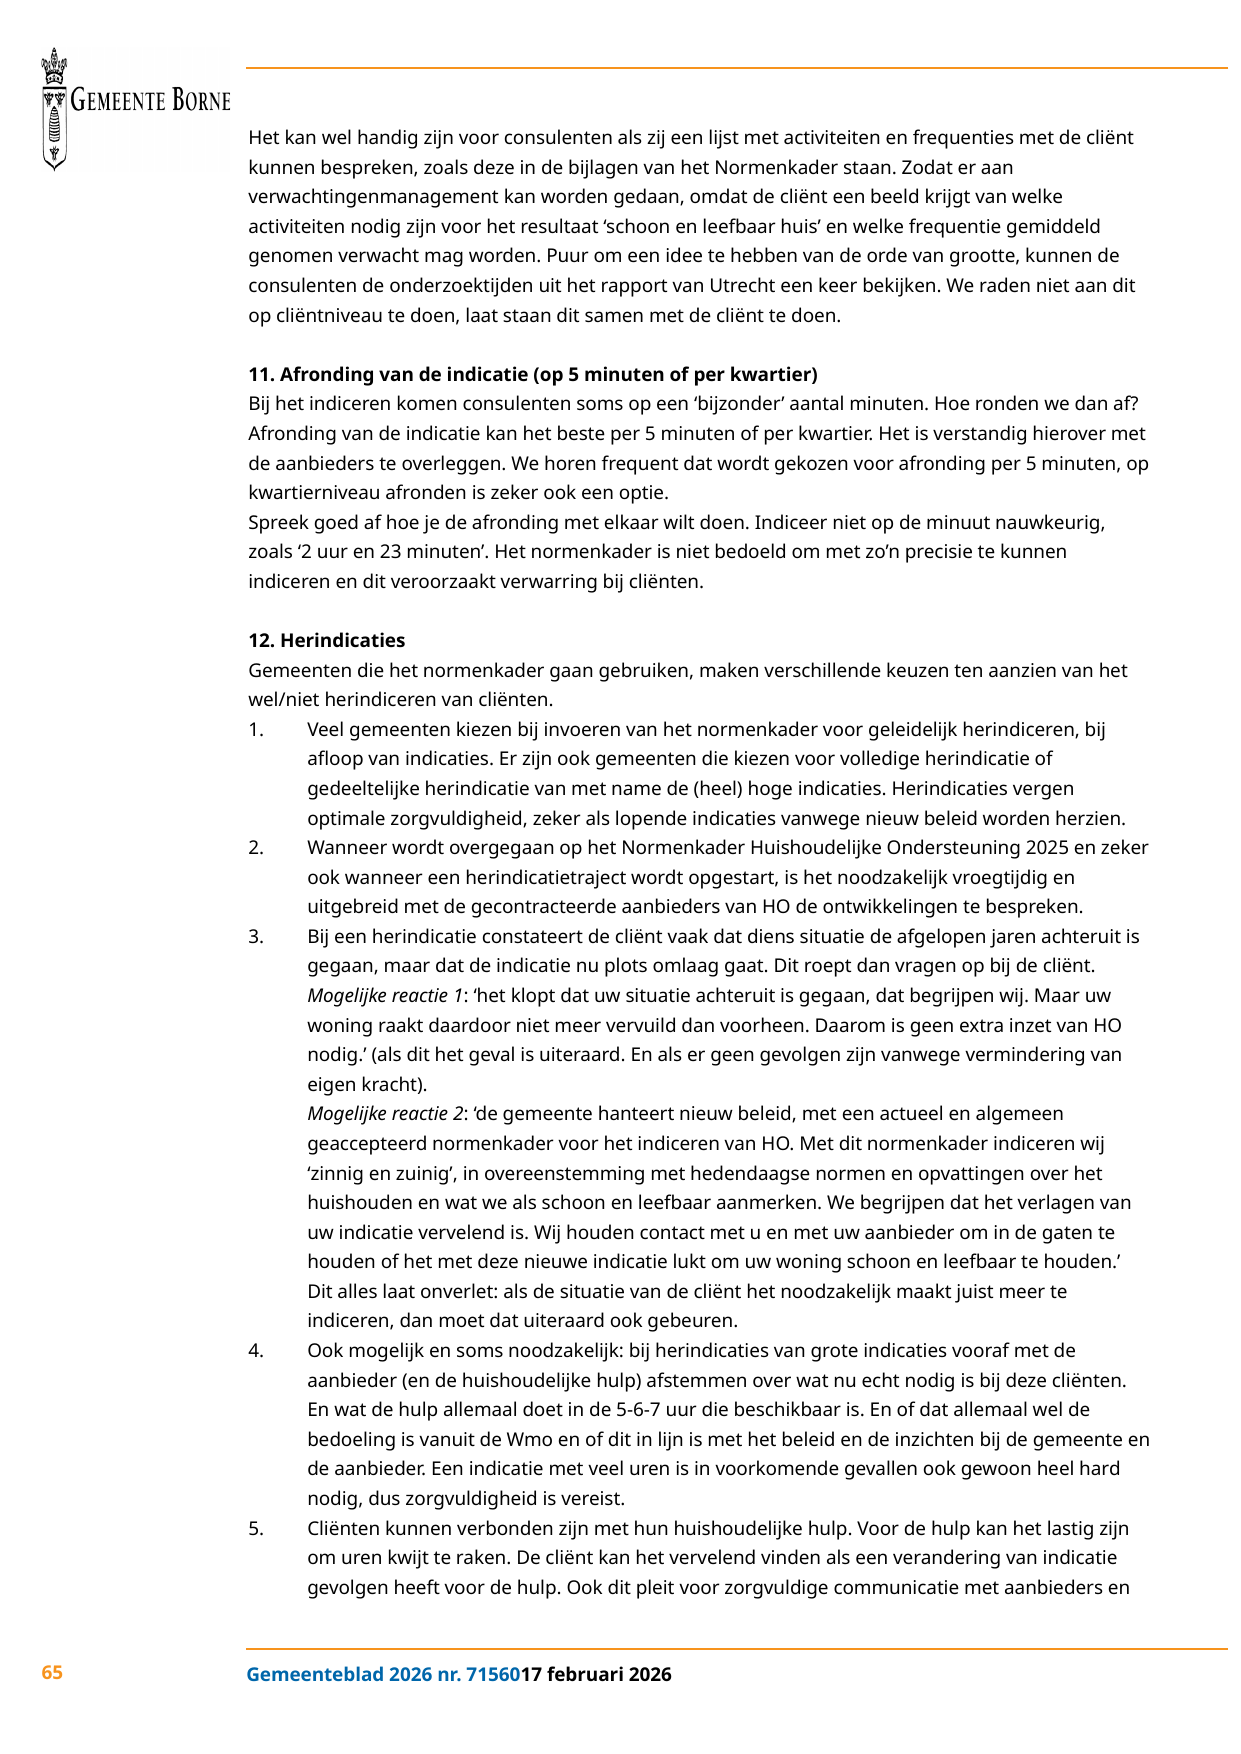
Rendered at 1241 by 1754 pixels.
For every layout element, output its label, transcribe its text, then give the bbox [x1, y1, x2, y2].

text Spreek goed af hoe je de afronding met elkaar wilt doen. Indiceer niet op de minuut nauwkeurig, zoals ‘2 uur en 23 minuten’. Het normenkader is niet bedoeld om met zo’n precisie te kunnen indiceren en dit veroorzaakt verwarring bij cliënten. [248, 509, 1152, 594]
list Bij een herindicatie constateert de cliënt vaak dat diens situatie de afgelopen jaren achteruit is gegaan, maar dat de indicatie nu plots omlaag gaat. Dit roept dan vragen op bij de cliënt. Mogelijke reactie 1: ‘het klopt dat uw situatie achteruit is gegaan, dat begrijpen wij. Maar uw woning raakt daardoor niet meer vervuild dan voorheen. Daarom is geen extra inzet van HO nodig.’ (als dit het geval is uiteraard. En als er geen gevolgen zijn vanwege vermindering van eigen kracht). [248, 923, 1152, 1097]
list Dit alles laat onverlet: als de situatie van de cliënt het noodzakelijk maakt juist meer te indiceren, dan moet dat uiteraard ook gebeuren. [248, 1278, 1152, 1333]
list Cliënten kunnen verbonden zijn met hun huishoudelijke hulp. Voor de hulp kan het lastig zijn om uren kwijt te raken. De cliënt kan het vervelend vinden als een verandering van indicatie gevolgen heeft voor de hulp. Ook dit pleit voor zorgvuldige communicatie met aanbieders en [248, 1515, 1152, 1600]
text 12. Herindicaties [248, 627, 1152, 653]
list Veel gemeenten kiezen bij invoeren van het normenkader voor geleidelijk herindiceren, bij afloop van indicaties. Er zijn ook gemeenten die kiezen voor volledige herindicatie of gedeeltelijke herindicatie van met name de (heel) hoge indicaties. Herindicaties vergen optimale zorgvuldigheid, zeker als lopende indicaties vanwege nieuw beleid worden herzien. [248, 716, 1152, 831]
text Afronding van de indicatie kan het beste per 5 minuten of per kwartier. Het is verstandig hierover met de aanbieders te overleggen. We horen frequent dat wordt gekozen voor afronding per 5 minuten, op kwartierniveau afronden is zeker ook een optie. [248, 420, 1152, 505]
list Ook mogelijk en soms noodzakelijk: bij herindicaties van grote indicaties vooraf met de aanbieder (en de huishoudelijke hulp) afstemmen over wat nu echt nodig is bij deze cliënten. En wat de hulp allemaal doet in de 5-6-7 uur die beschikbaar is. En of dat allemaal wel de bedoeling is vanuit de Wmo en of dit in lijn is met het beleid en de inzichten bij de gemeente en de aanbieder. Een indicatie met veel uren is in voorkomende gevallen ook gewoon heel hard nodig, dus zorgvuldigheid is vereist. [248, 1337, 1152, 1511]
list Mogelijke reactie 2: ‘de gemeente hanteert nieuw beleid, met een actueel en algemeen geaccepteerd normenkader voor het indiceren van HO. Met dit normenkader indiceren wij ‘zinnig en zuinig’, in overeenstemming met hedendaagse normen en opvattingen over het huishouden en wat we als schoon en leefbaar aanmerken. We begrijpen dat het verlagen van uw indicatie vervelend is. Wij houden contact met u en met uw aanbieder om in de gaten te houden of het met deze nieuwe indicatie lukt om uw woning schoon en leefbaar te houden.’ [248, 1101, 1152, 1274]
list Wanneer wordt overgegaan op het Normenkader Huishoudelijke Ondersteuning 2025 en zeker ook wanneer een herindicatietraject wordt opgestart, is het noodzakelijk vroegtijdig en uitgebreid met de gecontracteerde aanbieders van HO de ontwikkelingen te bespreken. [248, 834, 1152, 919]
picture [41, 47, 231, 172]
text Het kan wel handig zijn voor consulenten als zij een lijst met activiteiten en frequenties met de cliënt kunnen bespreken, zoals deze in de bijlagen van het Normenkader staan. Zodat er aan verwachtingenmanagement kan worden gedaan, omdat de cliënt een beeld krijgt van welke activiteiten nodig zijn voor het resultaat ‘schoon en leefbaar huis’ en welke frequentie gemiddeld genomen verwacht mag worden. Puur om een idee te hebben van de orde van grootte, kunnen de consulenten de onderzoektijden uit het rapport van Utrecht een keer bekijken. We raden niet aan dit op cliëntniveau te doen, laat staan dit samen met de cliënt te doen. [248, 124, 1152, 328]
text Bij het indiceren komen consulenten soms op een ‘bijzonder’ aantal minuten. Hoe ronden we dan af? [248, 391, 1152, 416]
text Gemeenten die het normenkader gaan gebruiken, maken verschillende keuzen ten aanzien van het wel/niet herindiceren van cliënten. [248, 657, 1152, 712]
text 11. Afronding van de indicatie (op 5 minuten of per kwartier) [248, 361, 1152, 387]
